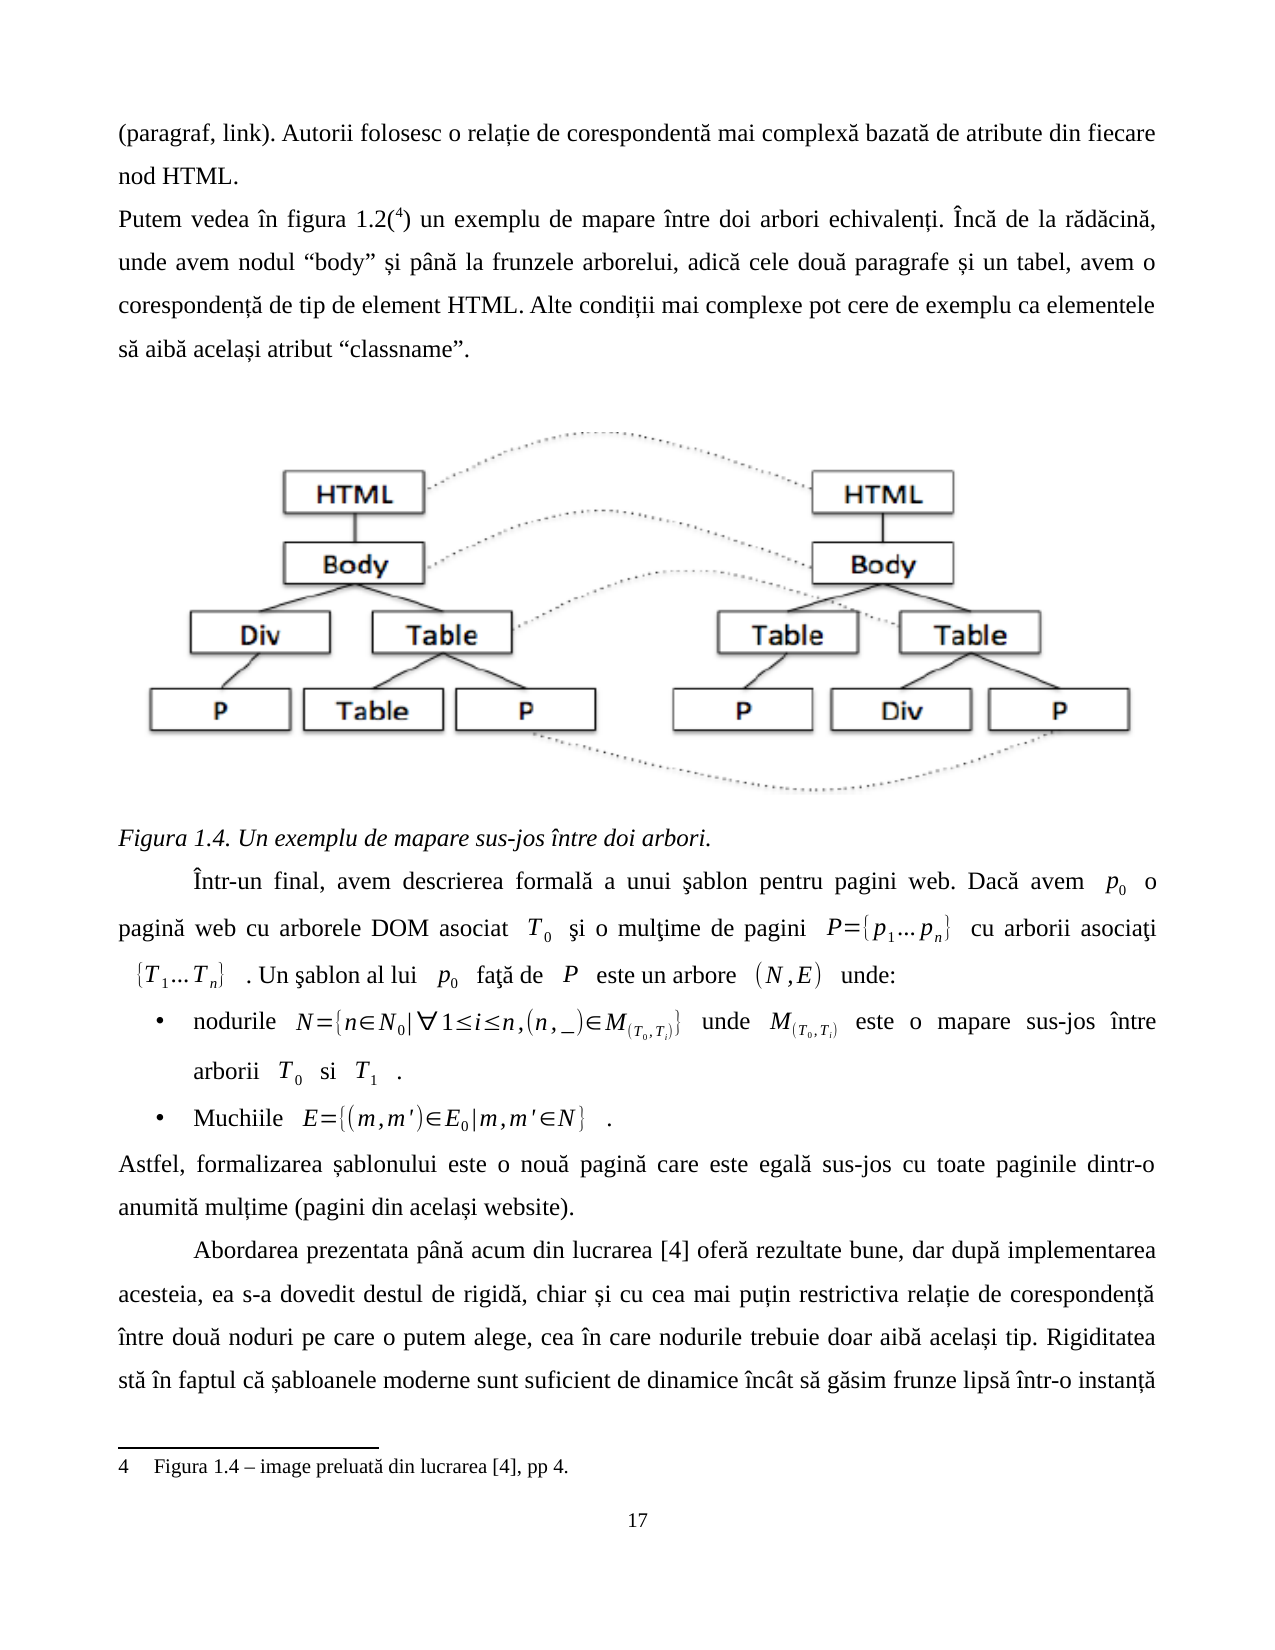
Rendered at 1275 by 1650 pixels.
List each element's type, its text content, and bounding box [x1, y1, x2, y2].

subtitle Figura 1.4 – image preluată din lucrarea [4], pp 4. [118, 1454, 1157, 1478]
picture [118, 432, 1157, 814]
subtitle Astfel, formalizarea șablonului este o nouă pagină care este egală sus-jos cu toate paginile dintr-o anumită mulțime (pagini din același website). [118, 1149, 1157, 1221]
subtitle nodurileundeeste o mapare sus-jos între arboriisi. [156, 1006, 1157, 1088]
subtitle Muchiile. [156, 1103, 1157, 1135]
subtitle (paragraf, link). Autorii folosesc o relație de corespondentă mai complexă bazată de atribute din fiecare nod HTML. [118, 118, 1157, 190]
subtitle Putem vedea în figura 1.2() un exemplu de mapare între doi arbori echivalenți. Încă de la rădăcină, unde avem nodul “body” și până la frunzele arborelui, adică cele două paragrafe și un tabel, avem o corespondență de tip de element HTML. Alte condiții mai complexe pot cere de exemplu ca elementele să aibă același atribut “classname”. [118, 204, 1157, 362]
subtitle Figura 1.4. Un exemplu de mapare sus-jos între doi arbori. [118, 814, 1157, 852]
subtitle Într-un final, avem descrierea formală a unui şablon pentru pagini web. Dacă avemo pagină web cu arborele DOM asociatşi o mulţime de paginicu arborii asociaţi. Un şablon al luifaţă deeste un arboreunde: [118, 866, 1157, 992]
subtitle Abordarea prezentata până acum din lucrarea [4] oferă rezultate bune, dar după implementarea acesteia, ea s-a dovedit destul de rigidă, chiar și cu cea mai puțin restrictiva relație de corespondență între două noduri pe care o putem alege, cea în care nodurile trebuie doar aibă același tip. Rigiditatea stă în faptul că șabloanele moderne sunt suficient de dinamice încât să găsim frunze lipsă într-o instanță [118, 1236, 1157, 1394]
